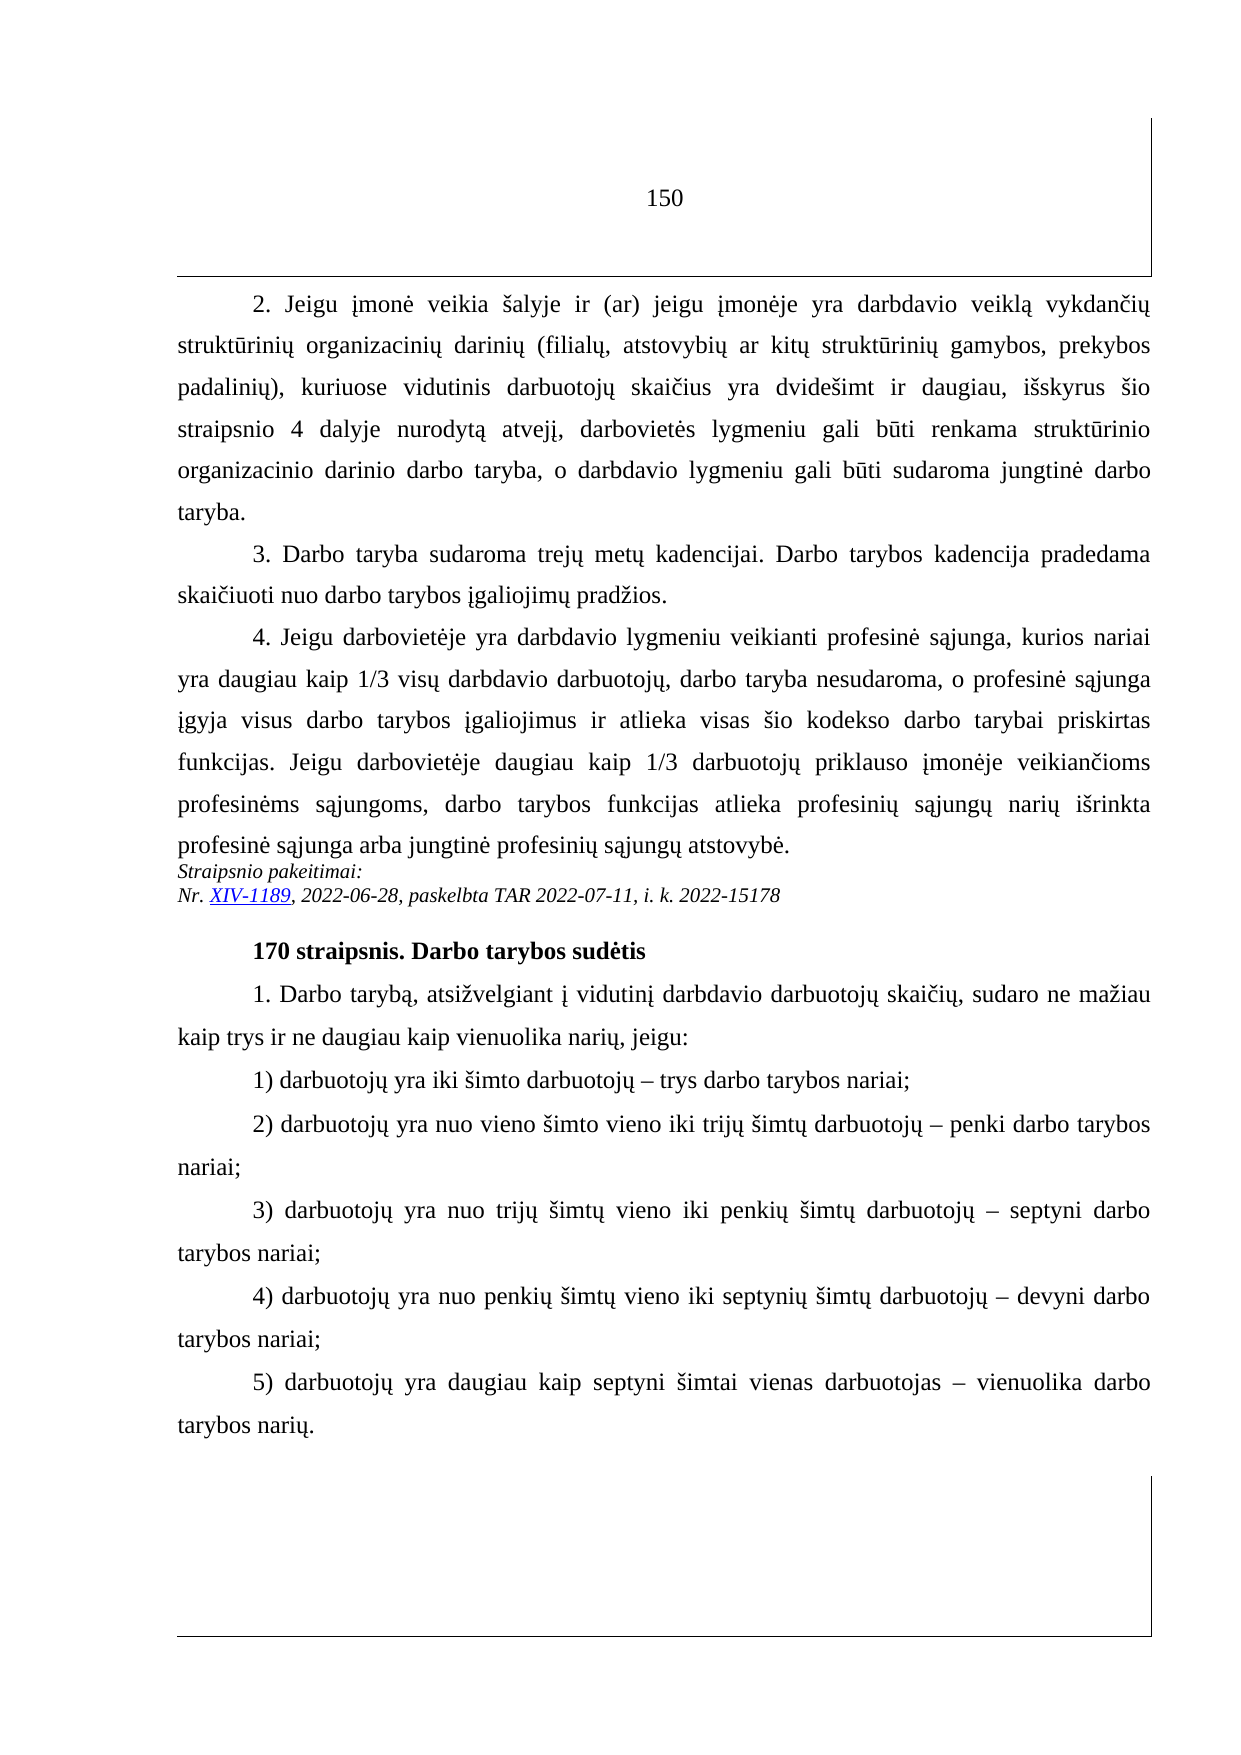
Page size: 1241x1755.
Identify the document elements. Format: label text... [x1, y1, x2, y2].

text 4. Jeigu darbovietėje yra darbdavio lygmeniu veikianti profesinė sąjunga, kurios nariai yra daugiau kaip 1/3 visų darbdavio darbuotojų, darbo taryba nesudaroma, o profesinė sąjunga įgyja visus darbo tarybos įgaliojimus ir atlieka visas šio kodekso darbo tarybai priskirtas funkcijas. Jeigu darbovietėje daugiau kaip 1/3 darbuotojų priklauso įmonėje veikiančioms profesinėms sąjungoms, darbo tarybos funkcijas atlieka profesinių sąjungų narių išrinkta profesinė sąjunga arba jungtinė profesinių sąjungų atstovybė. [177, 609, 1152, 859]
text 4) darbuotojų yra nuo penkių šimtų vieno iki septynių šimtų darbuotojų – devyni darbo tarybos nariai; [177, 1281, 1152, 1353]
subtitle 170 straipsnis. Darbo tarybos sudėtis [177, 936, 1152, 965]
text 3. Darbo taryba sudaroma trejų metų kadencijai. Darbo tarybos kadencija pradedama skaičiuoti nuo darbo tarybos įgaliojimų pradžios. [177, 526, 1152, 609]
text 1. Darbo tarybą, atsižvelgiant į vidutinį darbdavio darbuotojų skaičių, sudaro ne mažiau kaip trys ir ne daugiau kaip vienuolika narių, jeigu: [177, 979, 1152, 1051]
text 5) darbuotojų yra daugiau kaip septyni šimtai vienas darbuotojas – vienuolika darbo tarybos narių. [177, 1367, 1152, 1439]
text Straipsnio pakeitimai: [177, 859, 1152, 883]
text 3) darbuotojų yra nuo trijų šimtų vieno iki penkių šimtų darbuotojų – septyni darbo tarybos nariai; [177, 1195, 1152, 1267]
text 2) darbuotojų yra nuo vieno šimto vieno iki trijų šimtų darbuotojų – penki darbo tarybos nariai; [177, 1109, 1152, 1181]
text 2. Jeigu įmonė veikia šalyje ir (ar) jeigu įmonėje yra darbdavio veiklą vykdančių struktūrinių organizacinių darinių (filialų, atstovybių ar kitų struktūrinių gamybos, prekybos padalinių), kuriuose vidutinis darbuotojų skaičius yra dvidešimt ir daugiau, išskyrus šio straipsnio 4 dalyje nurodytą atvejį, darbovietės lygmeniu gali būti renkama struktūrinio organizacinio darinio darbo taryba, o darbdavio lygmeniu gali būti sudaroma jungtinė darbo taryba. [177, 276, 1152, 526]
text Nr. XIV-1189, 2022-06-28, paskelbta TAR 2022-07-11, i. k. 2022-15178 [177, 883, 1152, 907]
text 1) darbuotojų yra iki šimto darbuotojų – trys darbo tarybos nariai; [177, 1066, 1152, 1094]
